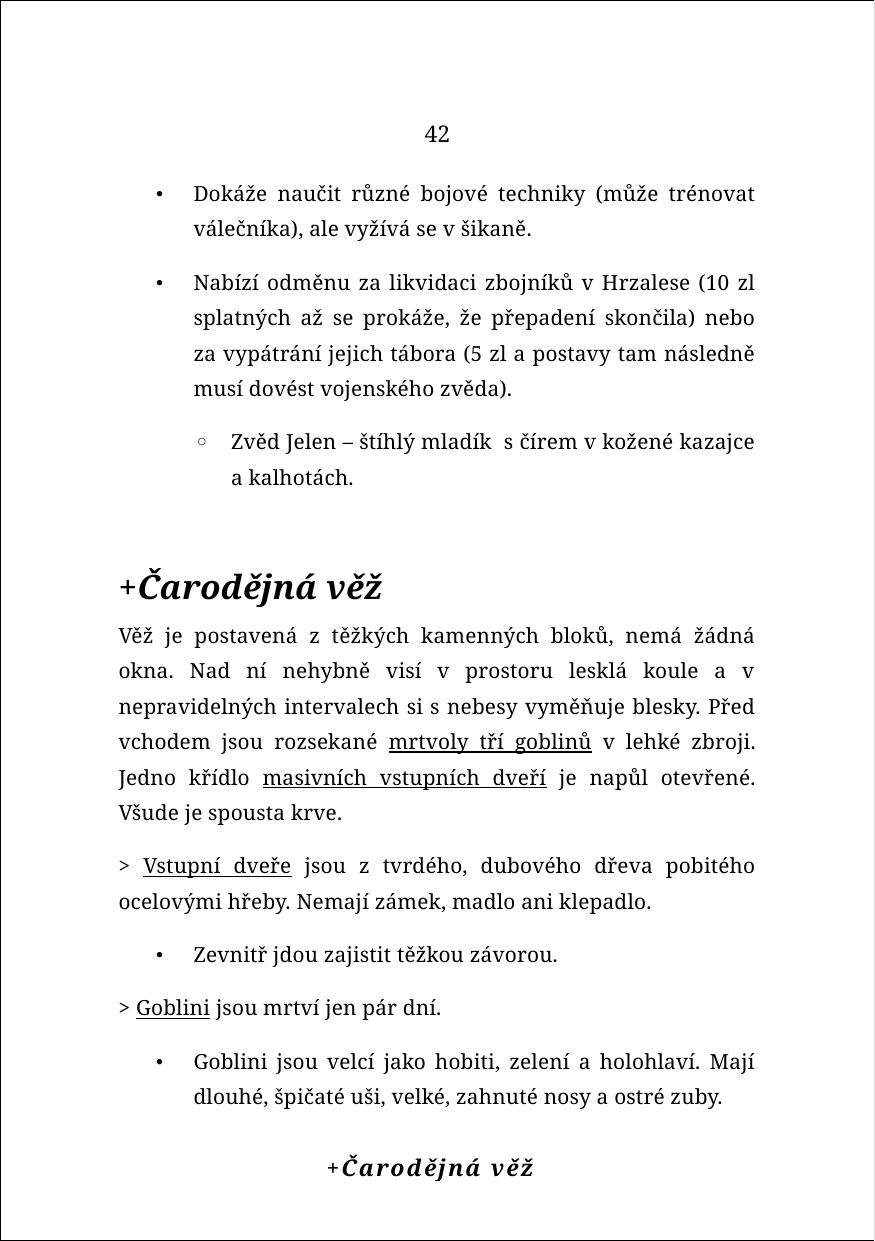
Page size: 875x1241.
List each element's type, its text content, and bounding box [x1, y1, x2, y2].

list Zevnitř jdou zajistit těžkou závorou. [156, 940, 756, 969]
text Věž je postavená z těžkých kamenných bloků, nemá žádná okna. Nad ní nehybně visí v prostoru lesklá koule a v nepravidelných intervalech si s nebesy vyměňuje blesky. Před vchodem jsou rozsekané mrtvoly tří goblinů v lehké zbroji. Jedno křídlo masivních vstupních dveří je napůl otevřené. Všude je spousta krve. [118, 621, 756, 827]
text > Vstupní dveře jsou z tvrdého, dubového dřeva pobitého ocelovými hřeby. Nemají zámek, madlo ani klepadlo. [118, 852, 756, 916]
list Zvěd Jelen – štíhlý mladík s čírem v kožené kazajce a kalhotách. [193, 427, 756, 491]
text > Goblini jsou mrtví jen pár dní. [118, 993, 756, 1022]
list Dokáže naučit různé bojové techniky (může trénovat válečníka), ale vyžívá se v šikaně. [156, 179, 756, 243]
list Nabízí odměnu za likvidaci zbojníků v Hrzalese (10 zl splatných až se prokáže, že přepadení skončila) nebo za vypátrání jejich tábora (5 zl a postavy tam následně musí dovést vojenského zvěda). [156, 268, 756, 403]
subtitle +Čarodějná věž [118, 563, 756, 609]
list Goblini jsou velcí jako hobiti, zelení a holohlaví. Mají dlouhé, špičaté uši, velké, zahnuté nosy a ostré zuby. [156, 1047, 756, 1111]
